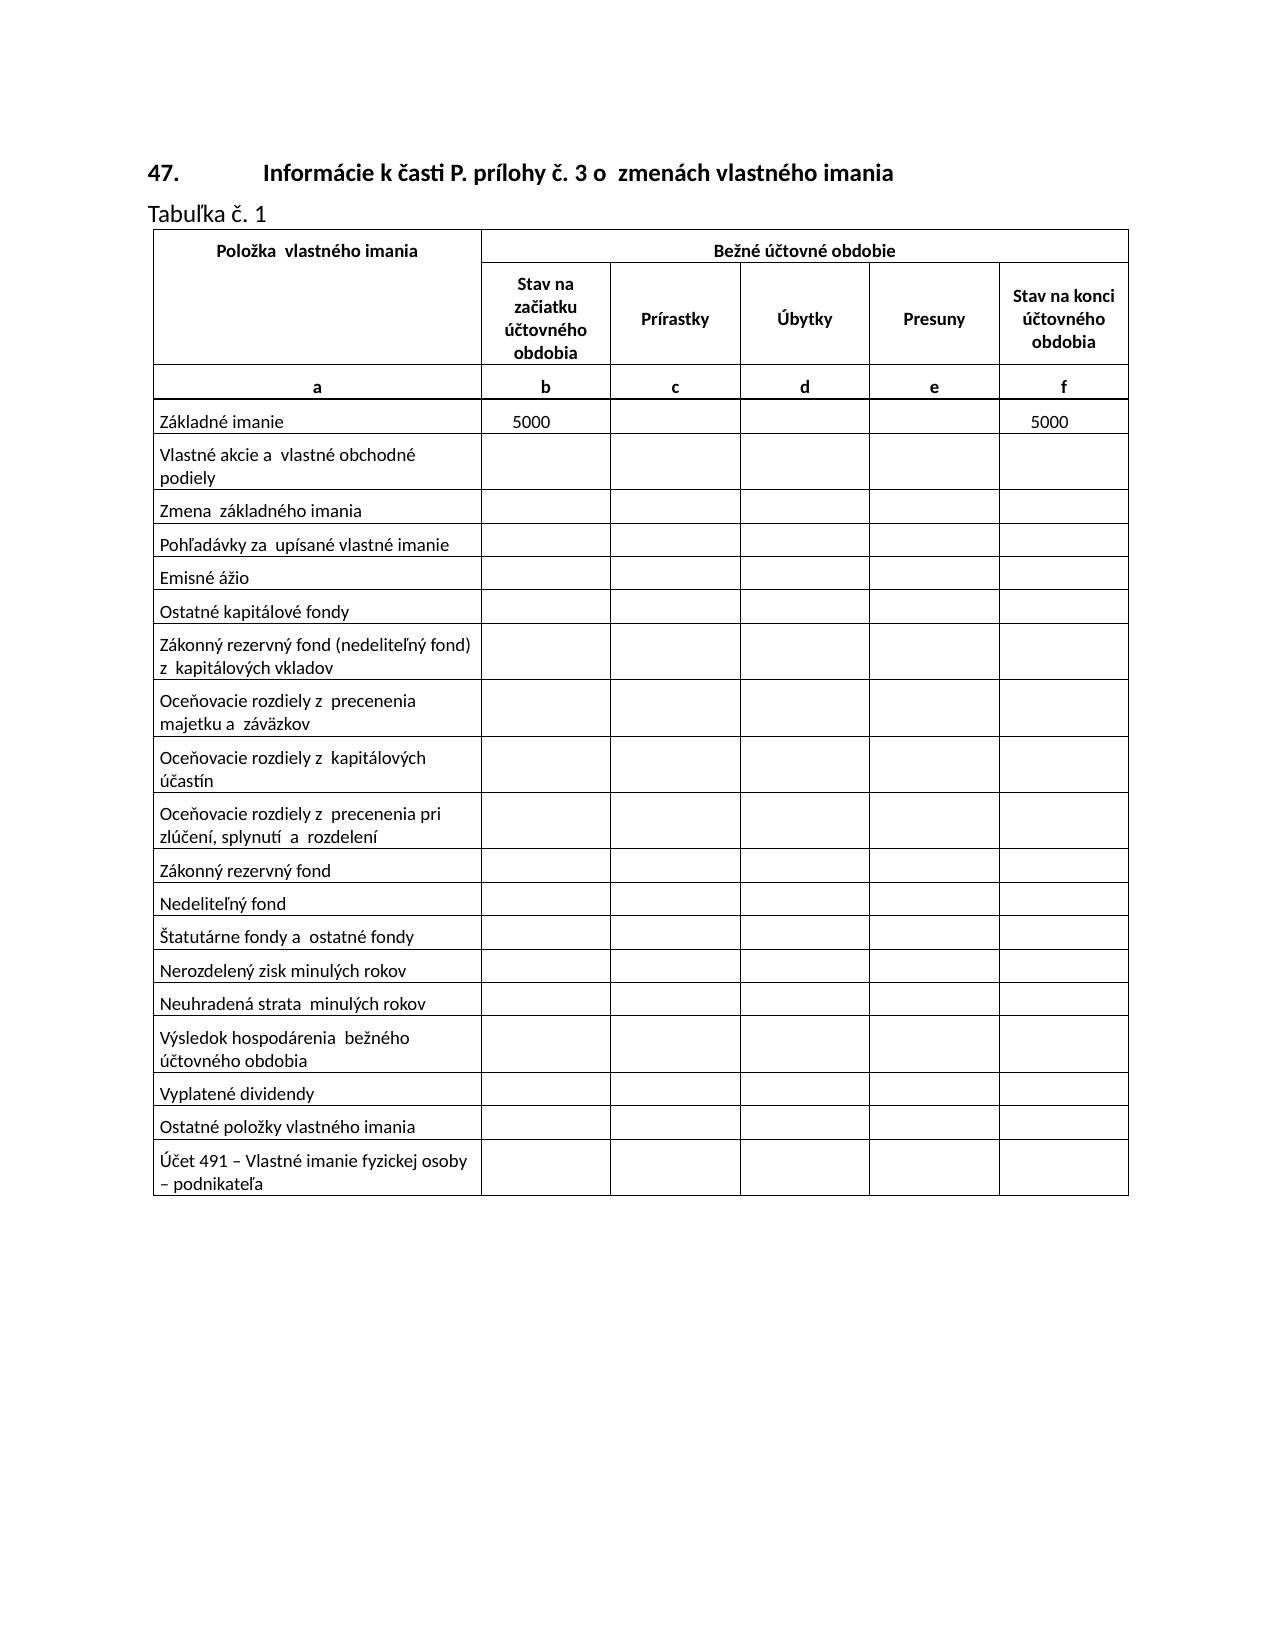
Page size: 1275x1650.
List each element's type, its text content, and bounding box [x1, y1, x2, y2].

table_cell Presuny [870, 263, 999, 364]
table_cell [741, 916, 869, 948]
table_cell [870, 883, 999, 915]
table_cell [611, 737, 740, 792]
table_cell [741, 1140, 869, 1195]
table_cell Oceňovacie rozdiely z precenenia majetku a záväzkov [154, 680, 481, 736]
table_cell [482, 524, 610, 556]
table_cell [482, 590, 610, 623]
table_cell Výsledok hospodárenia bežného účtovného obdobia [154, 1016, 481, 1072]
table_cell [741, 624, 869, 679]
table_cell [611, 916, 740, 948]
table_cell Základné imanie [154, 400, 481, 433]
table_cell [741, 737, 869, 792]
table_cell [1000, 1073, 1128, 1105]
table_cell [482, 490, 610, 522]
table_cell [1000, 624, 1128, 679]
table_cell [870, 983, 999, 1015]
table_cell [741, 524, 869, 556]
table_cell Oceňovacie rozdiely z precenenia pri zlúčení, splynutí a rozdelení [154, 793, 481, 848]
table_cell [870, 1106, 999, 1139]
table_cell [741, 1073, 869, 1105]
table_cell [482, 1073, 610, 1105]
table_cell [1000, 1106, 1128, 1139]
table_cell [741, 590, 869, 623]
table_cell [870, 849, 999, 882]
table_cell Neuhradená strata minulých rokov [154, 983, 481, 1015]
table_header Položka vlastného imania [154, 230, 481, 262]
table_cell [611, 883, 740, 915]
table_cell Úbytky [741, 263, 869, 364]
table_cell [611, 983, 740, 1015]
text 47. Informácie k časti P. prílohy č. 3 o zmenách vlastného imania [148, 158, 1127, 188]
table_cell [482, 557, 610, 589]
table_cell [870, 737, 999, 792]
table_cell [154, 262, 481, 364]
table_cell [870, 490, 999, 522]
table_cell [611, 557, 740, 589]
table_header Bežné účtovné obdobie [482, 230, 1128, 262]
table_cell [482, 1140, 610, 1195]
table_cell [1000, 1140, 1128, 1195]
table_cell Nedeliteľný fond [154, 883, 481, 915]
table_cell [870, 624, 999, 679]
table_cell [611, 1140, 740, 1195]
table_cell [611, 524, 740, 556]
table_cell Zmena základného imania [154, 490, 481, 522]
table_cell Vlastné akcie a vlastné obchodné podiely [154, 434, 481, 489]
table_cell [482, 950, 610, 982]
table_cell Prírastky [611, 263, 740, 364]
table_cell [611, 490, 740, 522]
table_cell [1000, 434, 1128, 489]
table_cell [1000, 680, 1128, 736]
table_cell [1000, 916, 1128, 948]
table_cell Stav na konci účtovného obdobia [1000, 263, 1128, 364]
table_cell [482, 793, 610, 848]
table_cell [741, 1016, 869, 1072]
table_cell Stav na začiatku účtovného obdobia [482, 263, 610, 364]
table_cell [1000, 883, 1128, 915]
table_cell [611, 1016, 740, 1072]
table_cell [870, 557, 999, 589]
table_cell [611, 680, 740, 736]
table_cell [1000, 557, 1128, 589]
table_cell [1000, 1016, 1128, 1072]
table_cell Pohľadávky za upísané vlastné imanie [154, 524, 481, 556]
table_cell [611, 400, 740, 433]
table_cell [741, 883, 869, 915]
table_cell [870, 1140, 999, 1195]
table_cell [611, 1073, 740, 1105]
table_cell Zákonný rezervný fond (nedeliteľný fond) z kapitálových vkladov [154, 624, 481, 679]
table_cell f [1000, 365, 1128, 398]
table_cell d [741, 365, 869, 398]
table_cell [870, 590, 999, 623]
table_cell [1000, 849, 1128, 882]
table_cell c [611, 365, 740, 398]
table_cell [482, 1016, 610, 1072]
table_cell b [482, 365, 610, 398]
table_cell [870, 916, 999, 948]
table_cell [611, 434, 740, 489]
table_cell [611, 849, 740, 882]
table_cell Emisné ážio [154, 557, 481, 589]
table_cell [611, 624, 740, 679]
table_cell Nerozdelený zisk minulých rokov [154, 950, 481, 982]
table_cell [1000, 590, 1128, 623]
table_cell [870, 793, 999, 848]
table_cell [482, 849, 610, 882]
table_cell [741, 1106, 869, 1139]
table_cell [741, 793, 869, 848]
table_cell Štatutárne fondy a ostatné fondy [154, 916, 481, 948]
table_cell [611, 1106, 740, 1139]
table_cell [741, 490, 869, 522]
table_cell [741, 557, 869, 589]
table_cell Oceňovacie rozdiely z kapitálových účastín [154, 737, 481, 792]
table_cell 5000 [482, 400, 610, 433]
table_cell [482, 680, 610, 736]
table_cell a [154, 365, 481, 398]
table_cell [741, 983, 869, 1015]
table_cell [870, 950, 999, 982]
table_cell Zákonný rezervný fond [154, 849, 481, 882]
table_cell [870, 434, 999, 489]
table_cell [1000, 950, 1128, 982]
table_cell [611, 793, 740, 848]
table_cell Vyplatené dividendy [154, 1073, 481, 1105]
table_cell [741, 400, 869, 433]
table_cell [1000, 524, 1128, 556]
table_cell [870, 1016, 999, 1072]
table_cell [482, 1106, 610, 1139]
table_cell [611, 590, 740, 623]
table_cell [1000, 490, 1128, 522]
table_cell [482, 983, 610, 1015]
table_cell [870, 400, 999, 433]
table_cell [482, 883, 610, 915]
text Tabuľka č. 1 [148, 198, 1127, 229]
table_cell Ostatné položky vlastného imania [154, 1106, 481, 1139]
table_cell Účet 491 – Vlastné imanie fyzickej osoby – podnikateľa [154, 1140, 481, 1195]
table_cell [611, 950, 740, 982]
table_cell [482, 434, 610, 489]
table_cell [482, 737, 610, 792]
table_cell [1000, 793, 1128, 848]
table_cell [741, 680, 869, 736]
table_cell [741, 849, 869, 882]
table_cell [870, 1073, 999, 1105]
table_cell 5000 [1000, 400, 1128, 433]
table_cell [1000, 737, 1128, 792]
table_cell [741, 950, 869, 982]
table_cell [741, 434, 869, 489]
table_cell [870, 524, 999, 556]
table_cell [870, 680, 999, 736]
table_cell [1000, 983, 1128, 1015]
table_cell Ostatné kapitálové fondy [154, 590, 481, 623]
table_cell e [870, 365, 999, 398]
table_cell [482, 916, 610, 948]
table_cell [482, 624, 610, 679]
